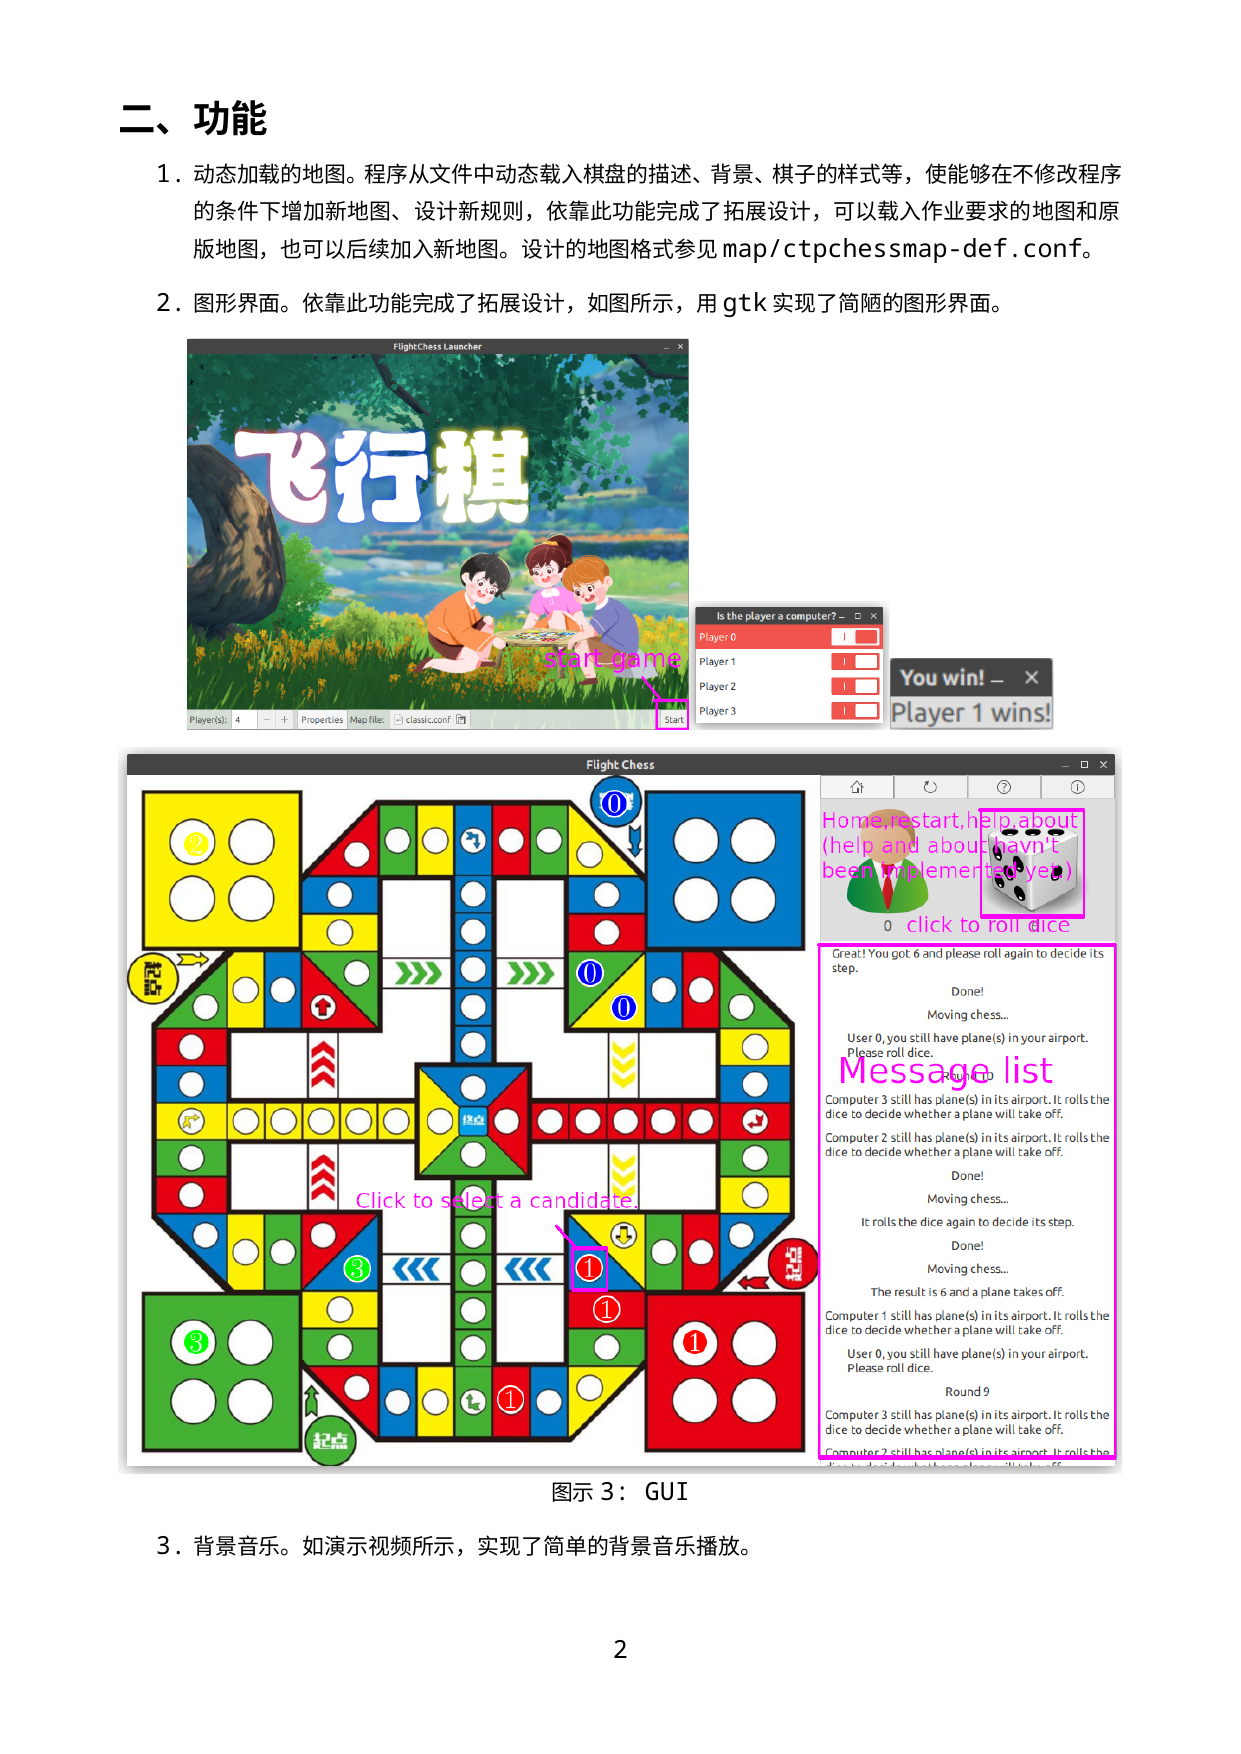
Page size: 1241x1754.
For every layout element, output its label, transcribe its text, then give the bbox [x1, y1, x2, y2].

subtitle 二、功能 [118, 88, 1122, 143]
list 图形界面。依靠此功能完成了拓展设计，如图所示，用gtk实现了简陋的图形界面。 [156, 284, 1122, 319]
picture [118, 747, 1123, 1474]
list 背景音乐。如演示视频所示，实现了简单的背景音乐播放。 [156, 1528, 1122, 1562]
picture [186, 338, 1054, 730]
text 图示 3: GUI [118, 1474, 1122, 1508]
list 动态加载的地图。程序从文件中动态载入棋盘的描述、背景、棋子的样式等，使能够在不修改程序的条件下增加新地图、设计新规则，依靠此功能完成了拓展设计，可以载入作业要求的地图和原版地图，也可以后续加入新地图。设计的地图格式参见map/ctpchessmap-def.conf。 [156, 155, 1122, 265]
